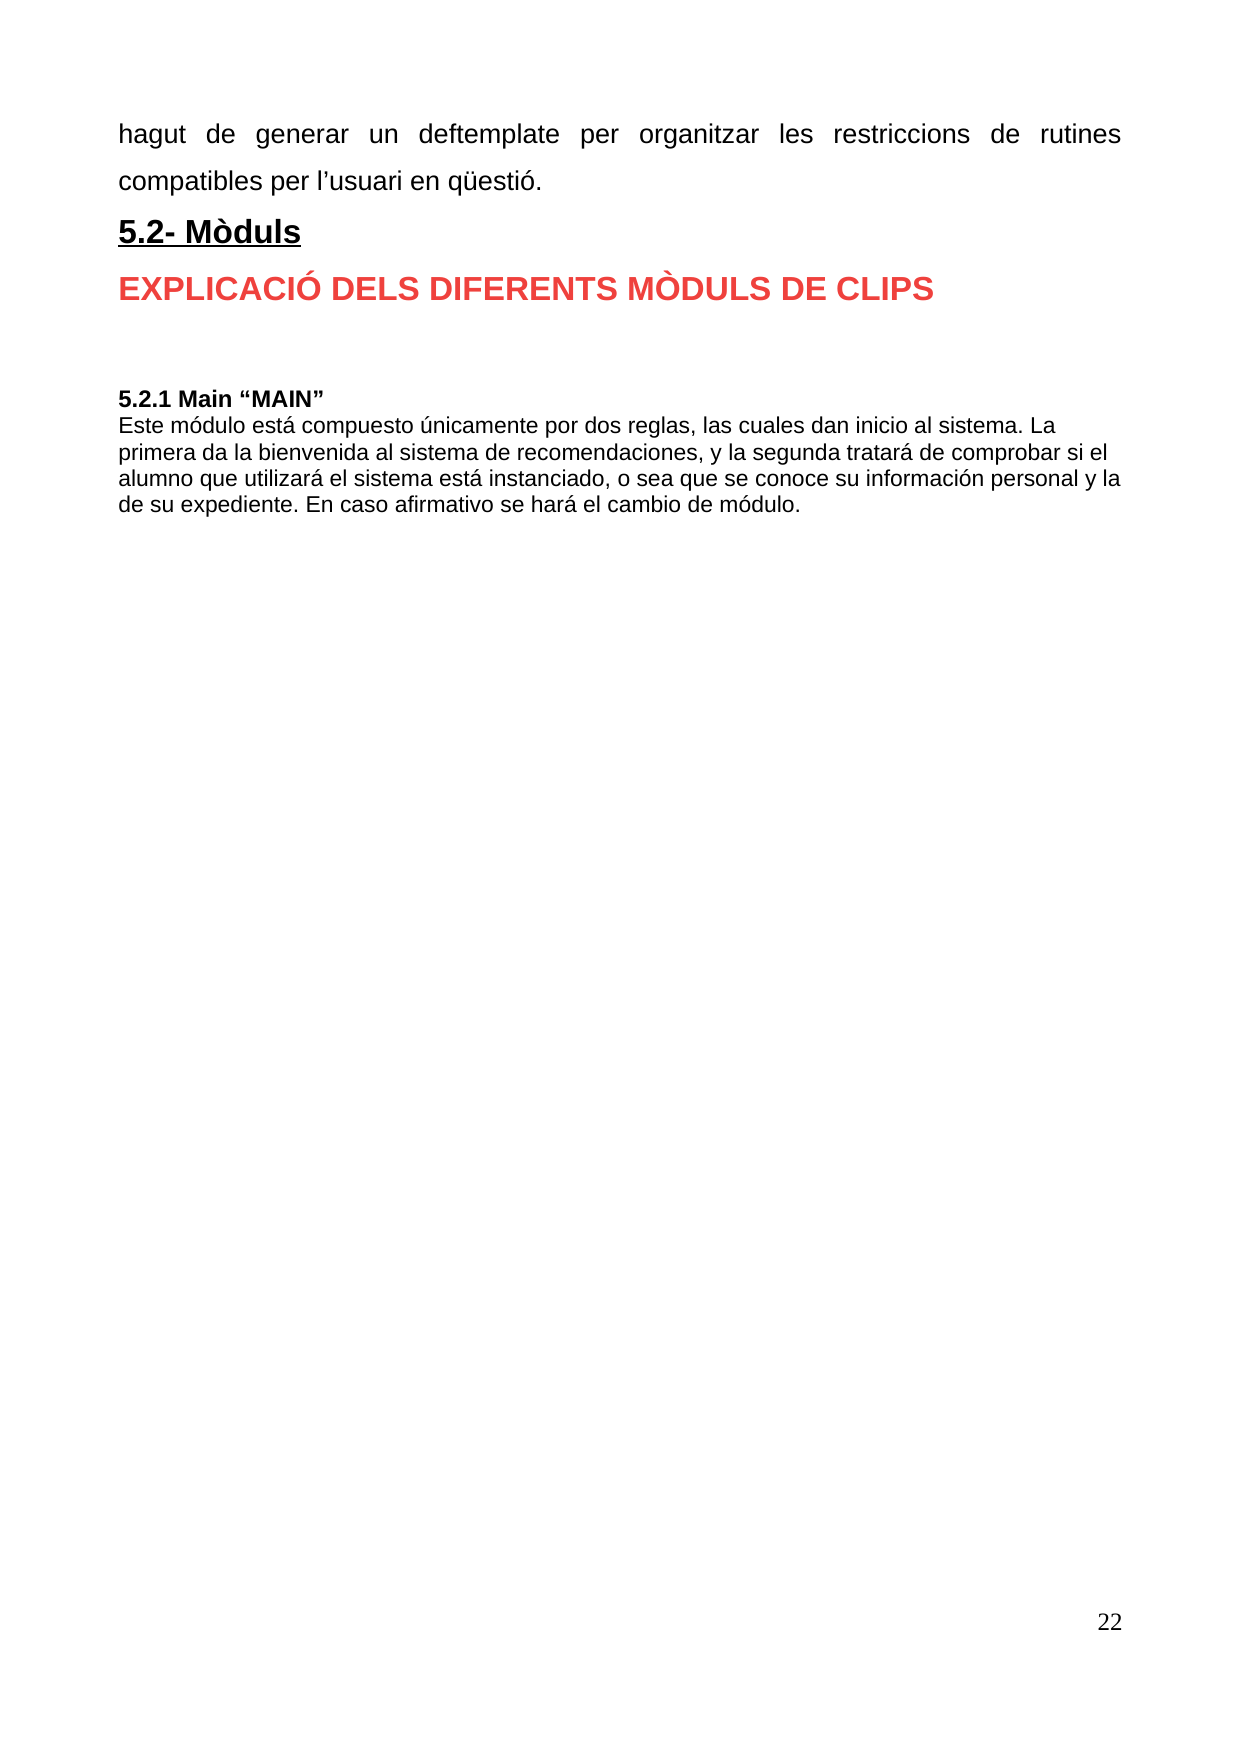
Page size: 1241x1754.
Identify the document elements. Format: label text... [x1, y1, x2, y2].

text hagut de generar un deftemplate per organitzar les restriccions de rutines compatibles per l’usuari en qüestió. [118, 118, 1122, 196]
text 5.2.1 Main “MAIN” [118, 385, 1122, 412]
text 5.2- Mòduls [118, 212, 1122, 250]
text EXPLICACIÓ DELS DIFERENTS MÒDULS DE CLIPS [118, 269, 1122, 308]
text Este módulo está compuesto únicamente por dos reglas, las cuales dan inicio al sistema. La primera da la bienvenida al sistema de recomendaciones, y la segunda tratará de comprobar si el alumno que utilizará el sistema está instanciado, o sea que se conoce su información personal y la de su expediente. En caso afirmativo se hará el cambio de módulo. [118, 412, 1122, 518]
